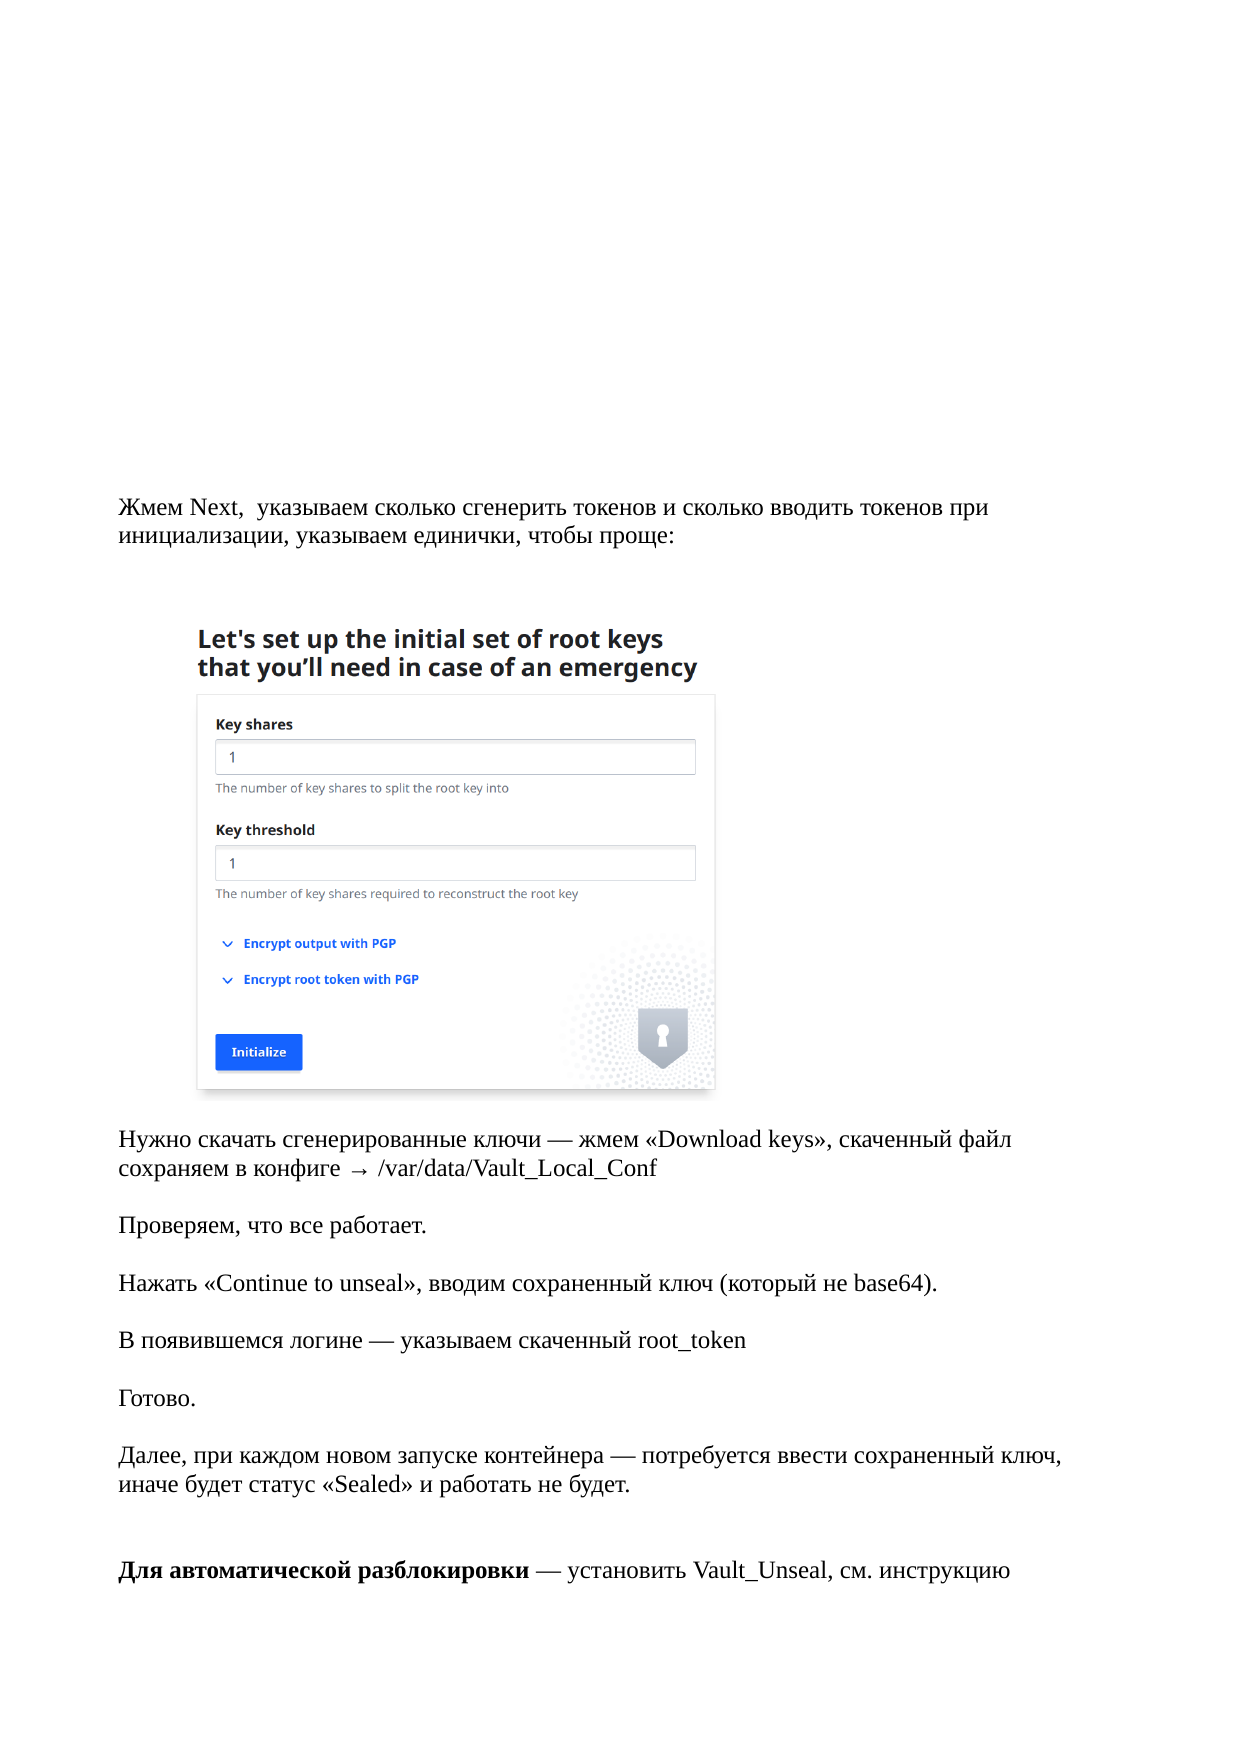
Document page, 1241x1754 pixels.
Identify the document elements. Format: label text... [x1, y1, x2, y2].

text Готово. [118, 1383, 1122, 1412]
text Проверяем, что все работает. [118, 1211, 1122, 1239]
text Далее, при каждом новом запуске контейнера — потребуется ввести сохраненный ключ, иначе будет статус «Sealed» и работать не будет. [118, 1441, 1122, 1498]
text Нажать «Continue to unseal», вводим сохраненный ключ (который не base64). [118, 1268, 1122, 1297]
text Жмем Next, указываем сколько сгенерить токенов и сколько вводить токенов при инициализации, указываем единички, чтобы проще: [118, 492, 1122, 549]
text Для автоматической разблокировки — установить Vault_Unseal, см. инструкцию [118, 1556, 1122, 1584]
text В появившемся логине — указываем скаченный root_token [118, 1326, 1122, 1354]
text Нужно скачать сгенерированные ключи — жмем «Download keys», скаченный файл сохраняем в конфиге → /var/data/Vault_Local_Conf [118, 1124, 1122, 1182]
picture [155, 618, 750, 1101]
